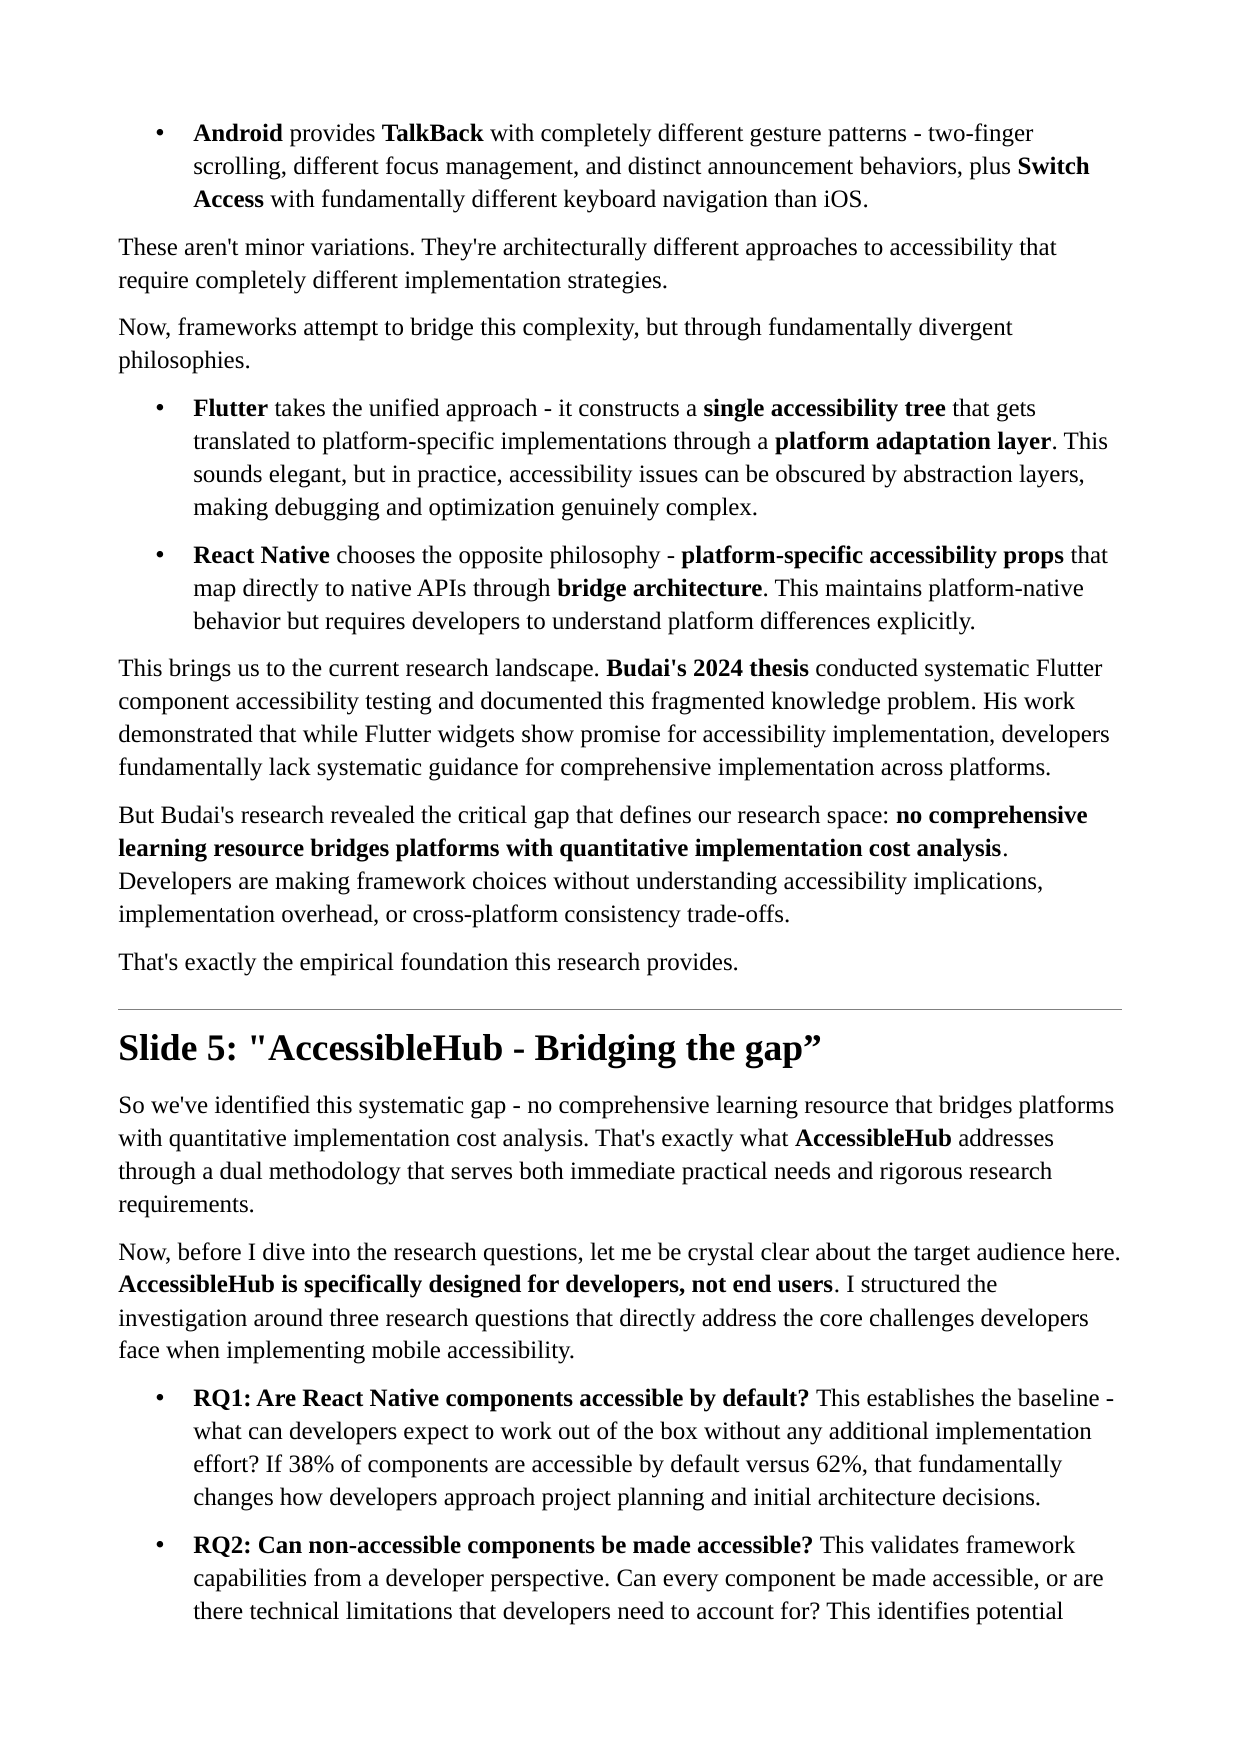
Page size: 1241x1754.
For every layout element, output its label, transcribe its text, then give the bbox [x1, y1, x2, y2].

text Now, before I dive into the research questions, let me be crystal clear about the target audience here. AccessibleHub is specifically designed for developers, not end users. I structured the investigation around three research questions that directly address the core challenges developers face when implementing mobile accessibility. [118, 1237, 1122, 1364]
list React Native chooses the opposite philosophy - platform-specific accessibility props that map directly to native APIs through bridge architecture. This maintains platform-native behavior but requires developers to understand platform differences explicitly. [156, 540, 1122, 634]
subtitle Slide 5: "AccessibleHub - Bridging the gap” [118, 1026, 1122, 1069]
text These aren't minor variations. They're architecturally different approaches to accessibility that require completely different implementation strategies. [118, 232, 1122, 293]
text But Budai's research revealed the critical gap that defines our research space: no comprehensive learning resource bridges platforms with quantitative implementation cost analysis. Developers are making framework choices without understanding accessibility implications, implementation overhead, or cross-platform consistency trade-offs. [118, 800, 1122, 928]
list Flutter takes the unified approach - it constructs a single accessibility tree that gets translated to platform-specific implementations through a platform adaptation layer. This sounds elegant, but in practice, accessibility issues can be obscured by abstraction layers, making debugging and optimization genuinely complex. [156, 393, 1122, 521]
list RQ1: Are React Native components accessible by default? This establishes the baseline - what can developers expect to work out of the box without any additional implementation effort? If 38% of components are accessible by default versus 62%, that fundamentally changes how developers approach project planning and initial architecture decisions. [156, 1383, 1122, 1511]
text This brings us to the current research landscape. Budai's 2024 thesis conducted systematic Flutter component accessibility testing and documented this fragmented knowledge problem. His work demonstrated that while Flutter widgets show promise for accessibility implementation, developers fundamentally lack systematic guidance for comprehensive implementation across platforms. [118, 653, 1122, 781]
text That's exactly the empirical foundation this research provides. [118, 947, 1122, 975]
list RQ2: Can non-accessible components be made accessible? This validates framework capabilities from a developer perspective. Can every component be made accessible, or are there technical limitations that developers need to account for? This identifies potential [156, 1530, 1122, 1625]
list Android provides TalkBack with completely different gesture patterns - two-finger scrolling, different focus management, and distinct announcement behaviors, plus Switch Access with fundamentally different keyboard navigation than iOS. [156, 118, 1122, 213]
text Now, frameworks attempt to bridge this complexity, but through fundamentally divergent philosophies. [118, 312, 1122, 374]
text So we've identified this systematic gap - no comprehensive learning resource that bridges platforms with quantitative implementation cost analysis. That's exactly what AccessibleHub addresses through a dual methodology that serves both immediate practical needs and rigorous research requirements. [118, 1090, 1122, 1218]
